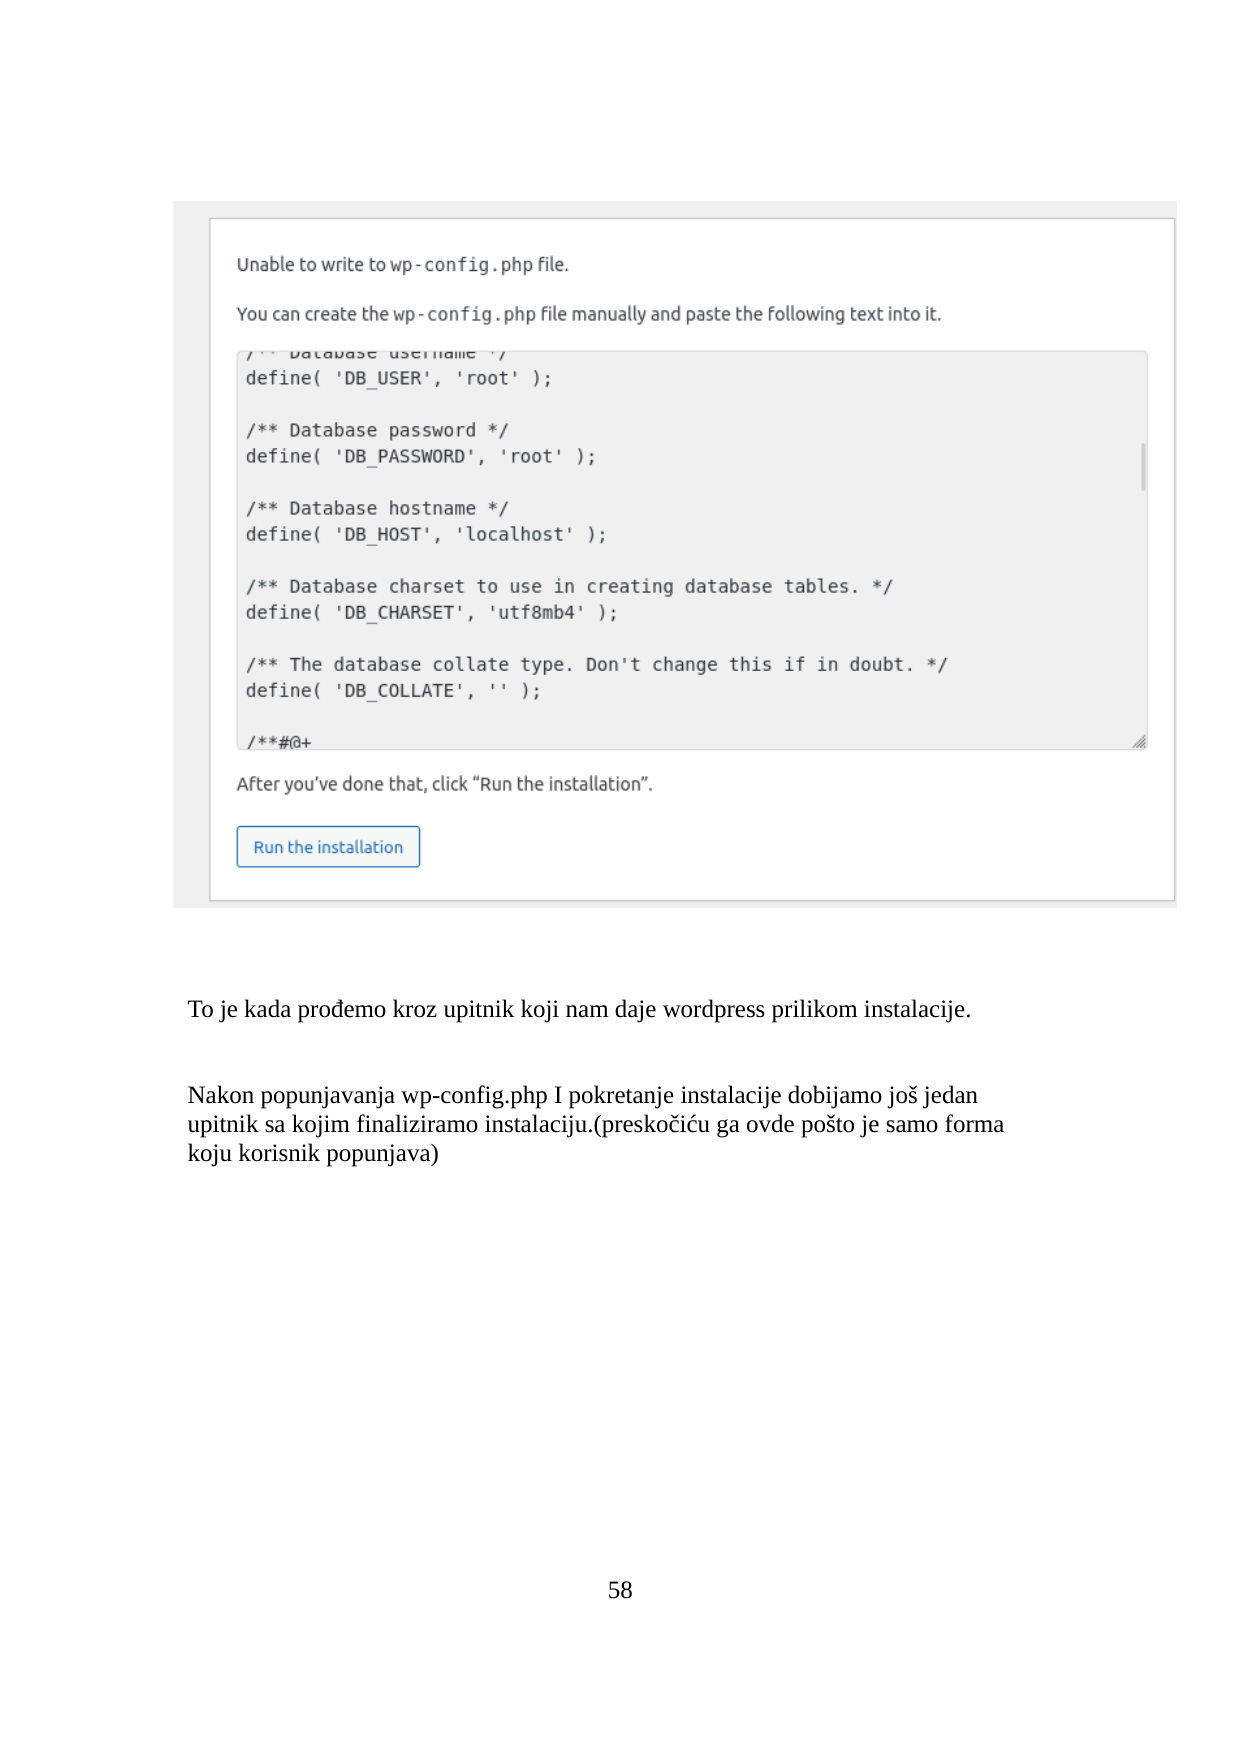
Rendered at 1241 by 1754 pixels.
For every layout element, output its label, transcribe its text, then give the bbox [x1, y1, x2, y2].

picture [173, 201, 1178, 908]
text Nakon popunjavanja wp-config.php I pokretanje instalacije dobijamo još jedan upitnik sa kojim finaliziramo instalaciju.(preskočiću ga ovde pošto je samo forma koju korisnik popunjava) [187, 1080, 1053, 1167]
text To je kada prođemo kroz upitnik koji nam daje wordpress prilikom instalacije. [187, 994, 1053, 1023]
